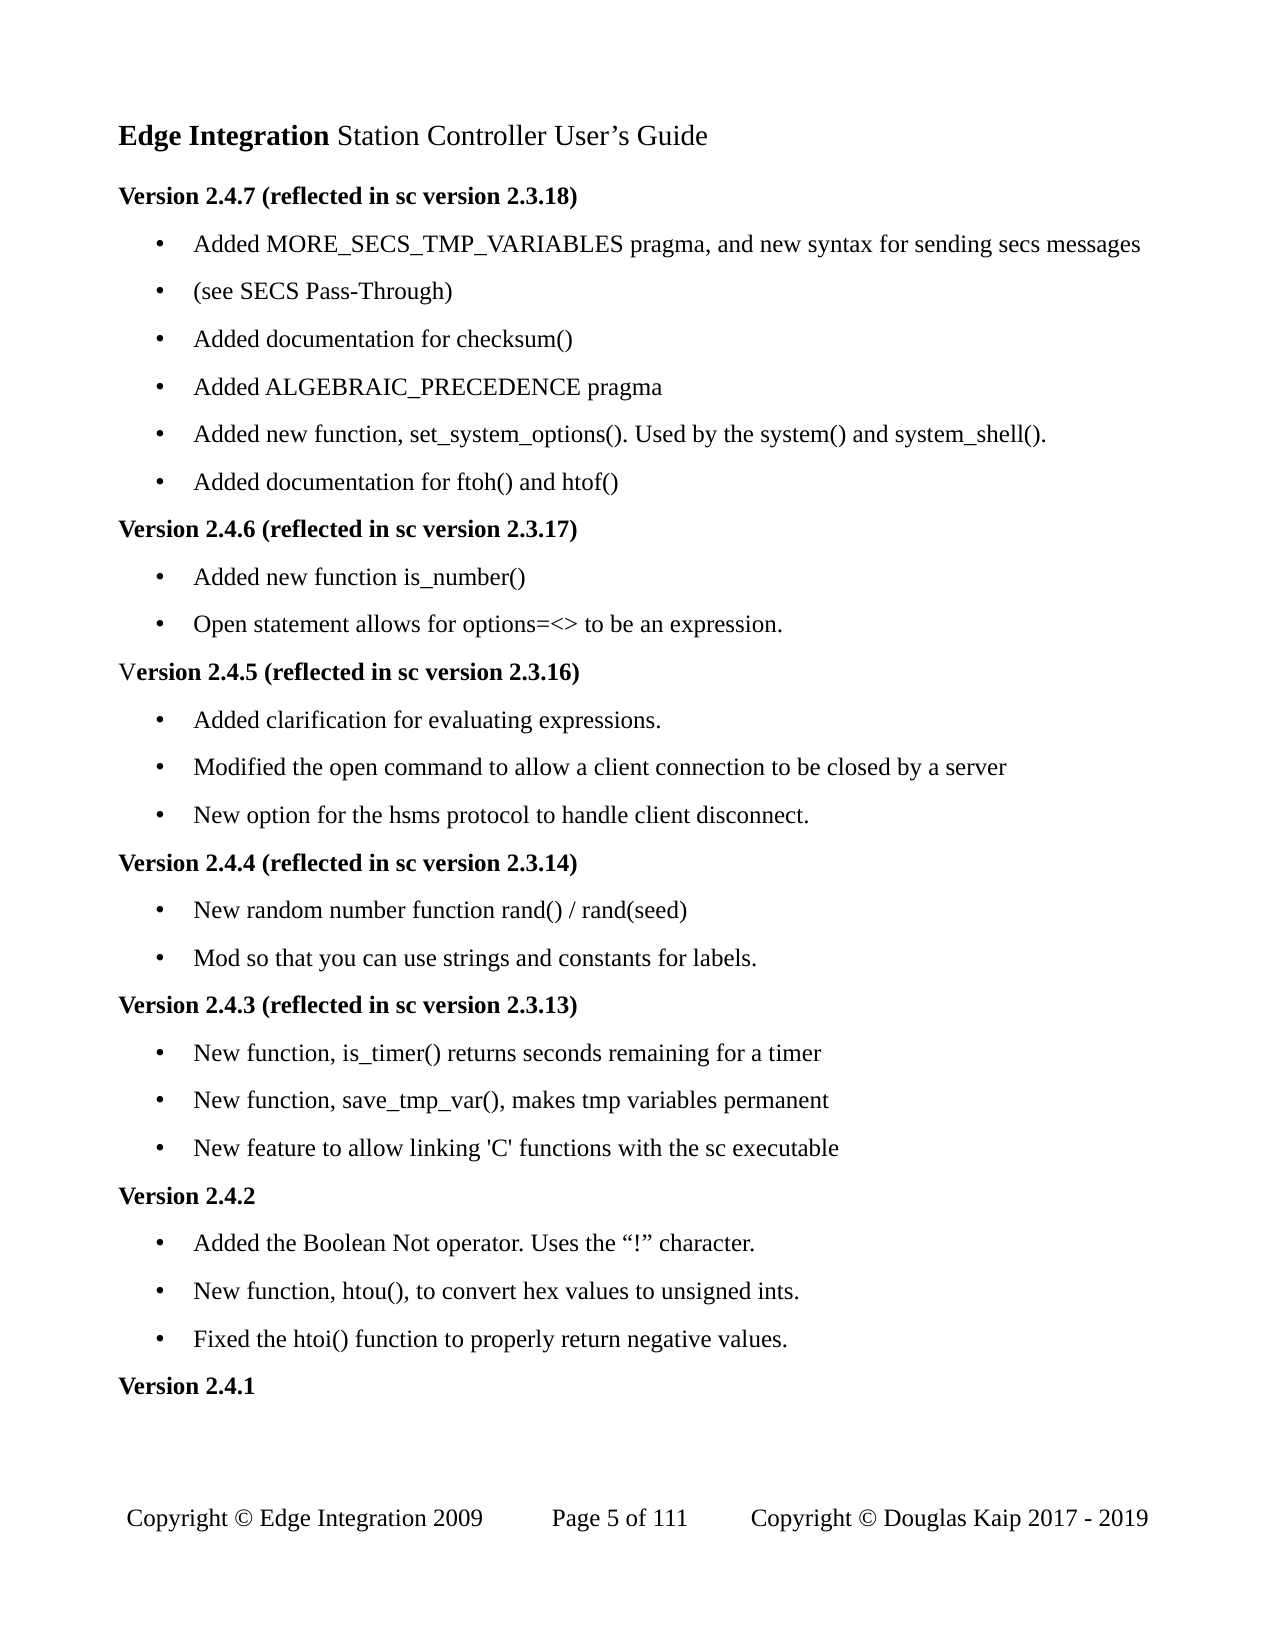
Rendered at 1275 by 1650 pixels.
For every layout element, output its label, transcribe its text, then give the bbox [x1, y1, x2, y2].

list New option for the hsms protocol to handle client disconnect. [156, 800, 1157, 829]
text Version 2.4.2 [118, 1181, 1157, 1209]
list New feature to allow linking 'C' functions with the sc executable [156, 1133, 1157, 1162]
list Open statement allows for options=<> to be an expression. [156, 609, 1157, 638]
text Version 2.4.6 (reflected in sc version 2.3.17) [118, 514, 1157, 543]
list Added the Boolean Not operator. Uses the “!” character. [156, 1228, 1157, 1257]
text Version 2.4.1 [118, 1371, 1157, 1400]
list New random number function rand() / rand(seed) [156, 895, 1157, 924]
list Mod so that you can use strings and constants for labels. [156, 943, 1157, 972]
list Added ALGEBRAIC_PRECEDENCE pragma [156, 372, 1157, 400]
list New function, is_timer() returns seconds remaining for a timer [156, 1038, 1157, 1067]
text Version 2.4.7 (reflected in sc version 2.3.18) [118, 181, 1157, 210]
list Added documentation for ftoh() and htof() [156, 467, 1157, 496]
text Version 2.4.4 (reflected in sc version 2.3.14) [118, 848, 1157, 876]
list Modified the open command to allow a client connection to be closed by a server [156, 752, 1157, 781]
text Version 2.4.5 (reflected in sc version 2.3.16) [118, 657, 1157, 686]
list Fixed the htoi() function to properly return negative values. [156, 1324, 1157, 1352]
list (see SECS Pass-Through) [156, 276, 1157, 305]
list Added documentation for checksum() [156, 324, 1157, 353]
list Added clarification for evaluating expressions. [156, 705, 1157, 733]
list Added MORE_SECS_TMP_VARIABLES pragma, and new syntax for sending secs messages [156, 229, 1157, 257]
list New function, save_tmp_var(), makes tmp variables permanent [156, 1086, 1157, 1114]
list Added new function is_number() [156, 562, 1157, 591]
list New function, htou(), to convert hex values to unsigned ints. [156, 1276, 1157, 1305]
text Version 2.4.3 (reflected in sc version 2.3.13) [118, 990, 1157, 1019]
list Added new function, set_system_options(). Used by the system() and system_shell(). [156, 419, 1157, 448]
